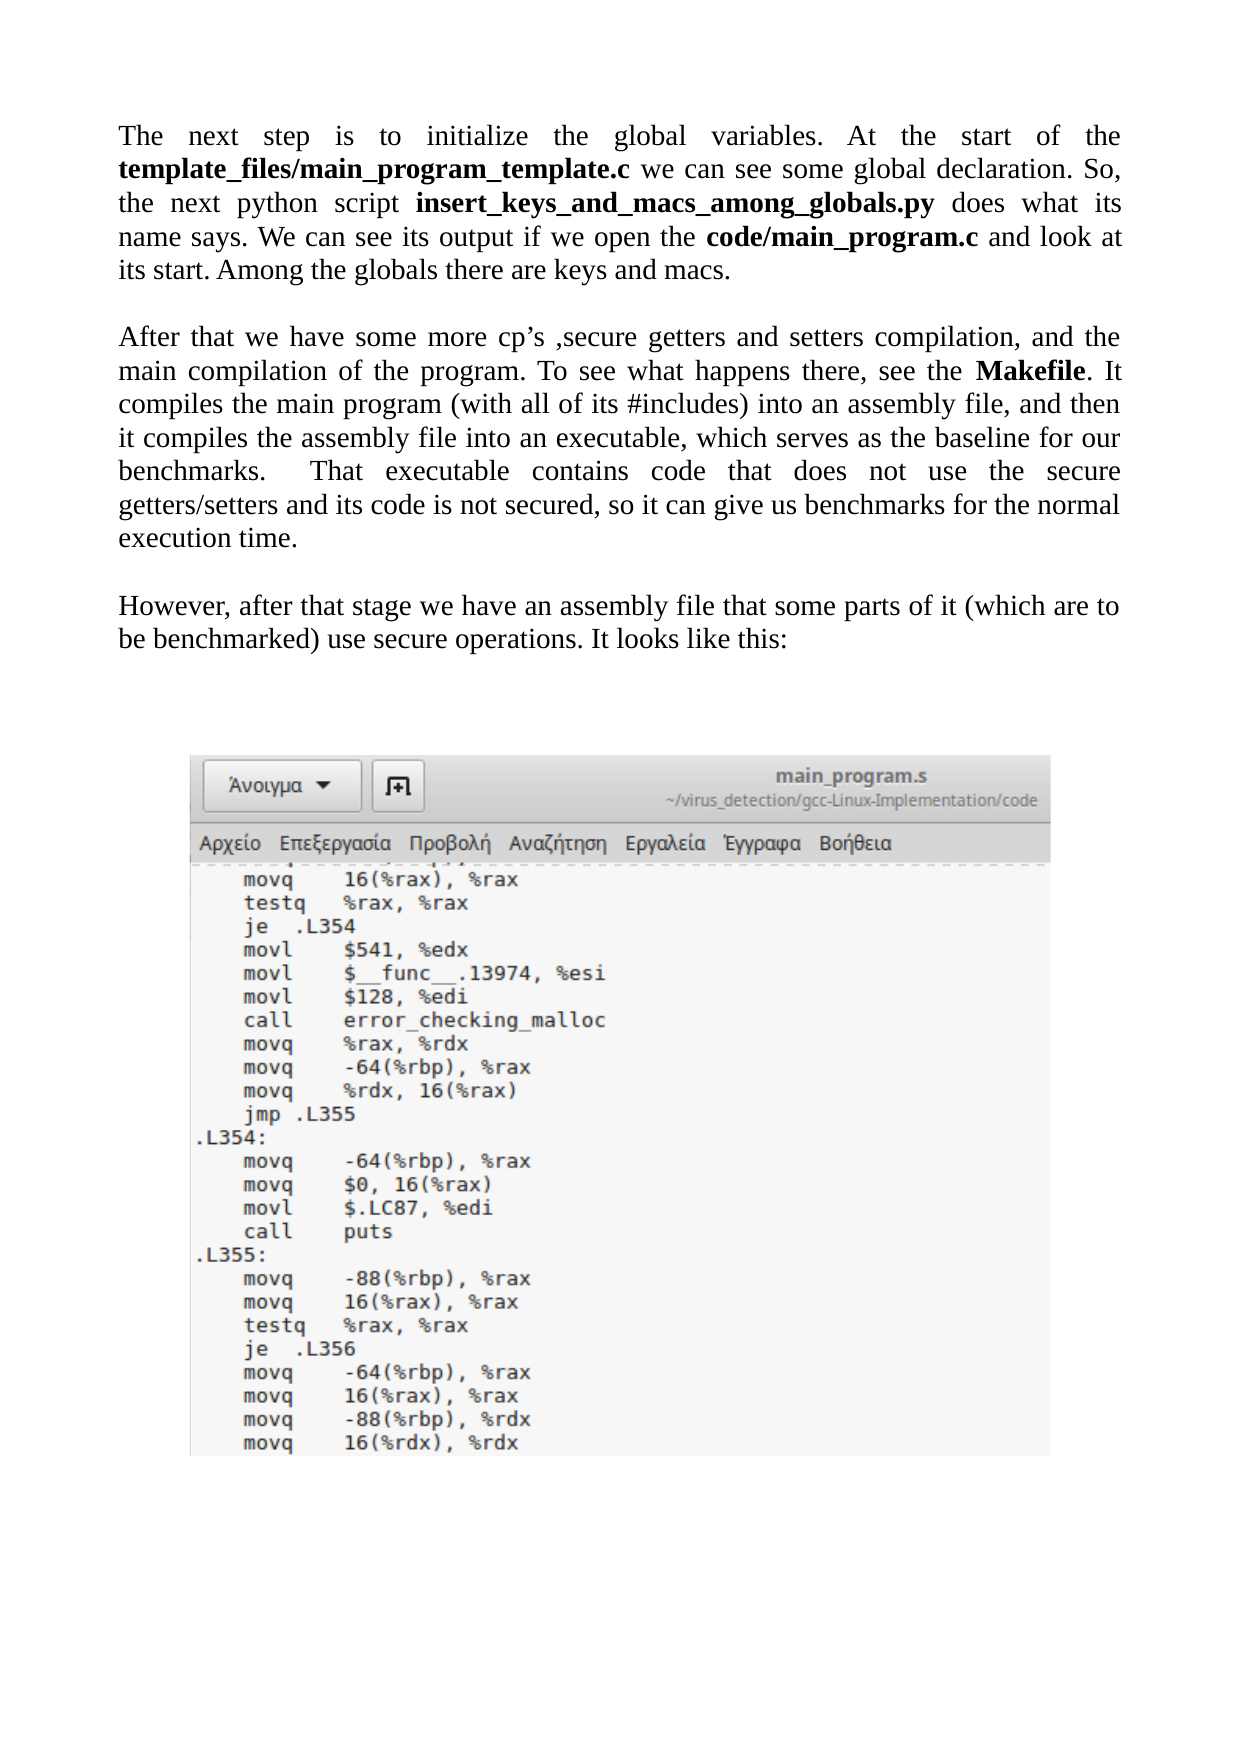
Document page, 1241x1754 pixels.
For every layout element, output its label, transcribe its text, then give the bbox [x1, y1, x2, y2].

picture [189, 755, 1051, 1456]
text However, after that stage we have an assembly file that some parts of it (which are to be benchmarked) use secure operations. It looks like this: [118, 588, 1122, 655]
text After that we have some more cp’s ,secure getters and setters compilation, and the main compilation of the program. To see what happens there, see the Makefile. It compiles the main program (with all of its #includes) into an assembly file, and then it compiles the assembly file into an executable, which serves as the baseline for our benchmarks. That executable contains code that does not use the secure getters/setters and its code is not secured, so it can give us benchmarks for the normal execution time. [118, 319, 1122, 554]
text The next step is to initialize the global variables. At the start of the template_files/main_program_template.c we can see some global declaration. So, the next python script insert_keys_and_macs_among_globals.py does what its name says. We can see its output if we open the code/main_program.c and look at its start. Among the globals there are keys and macs. [118, 118, 1122, 286]
